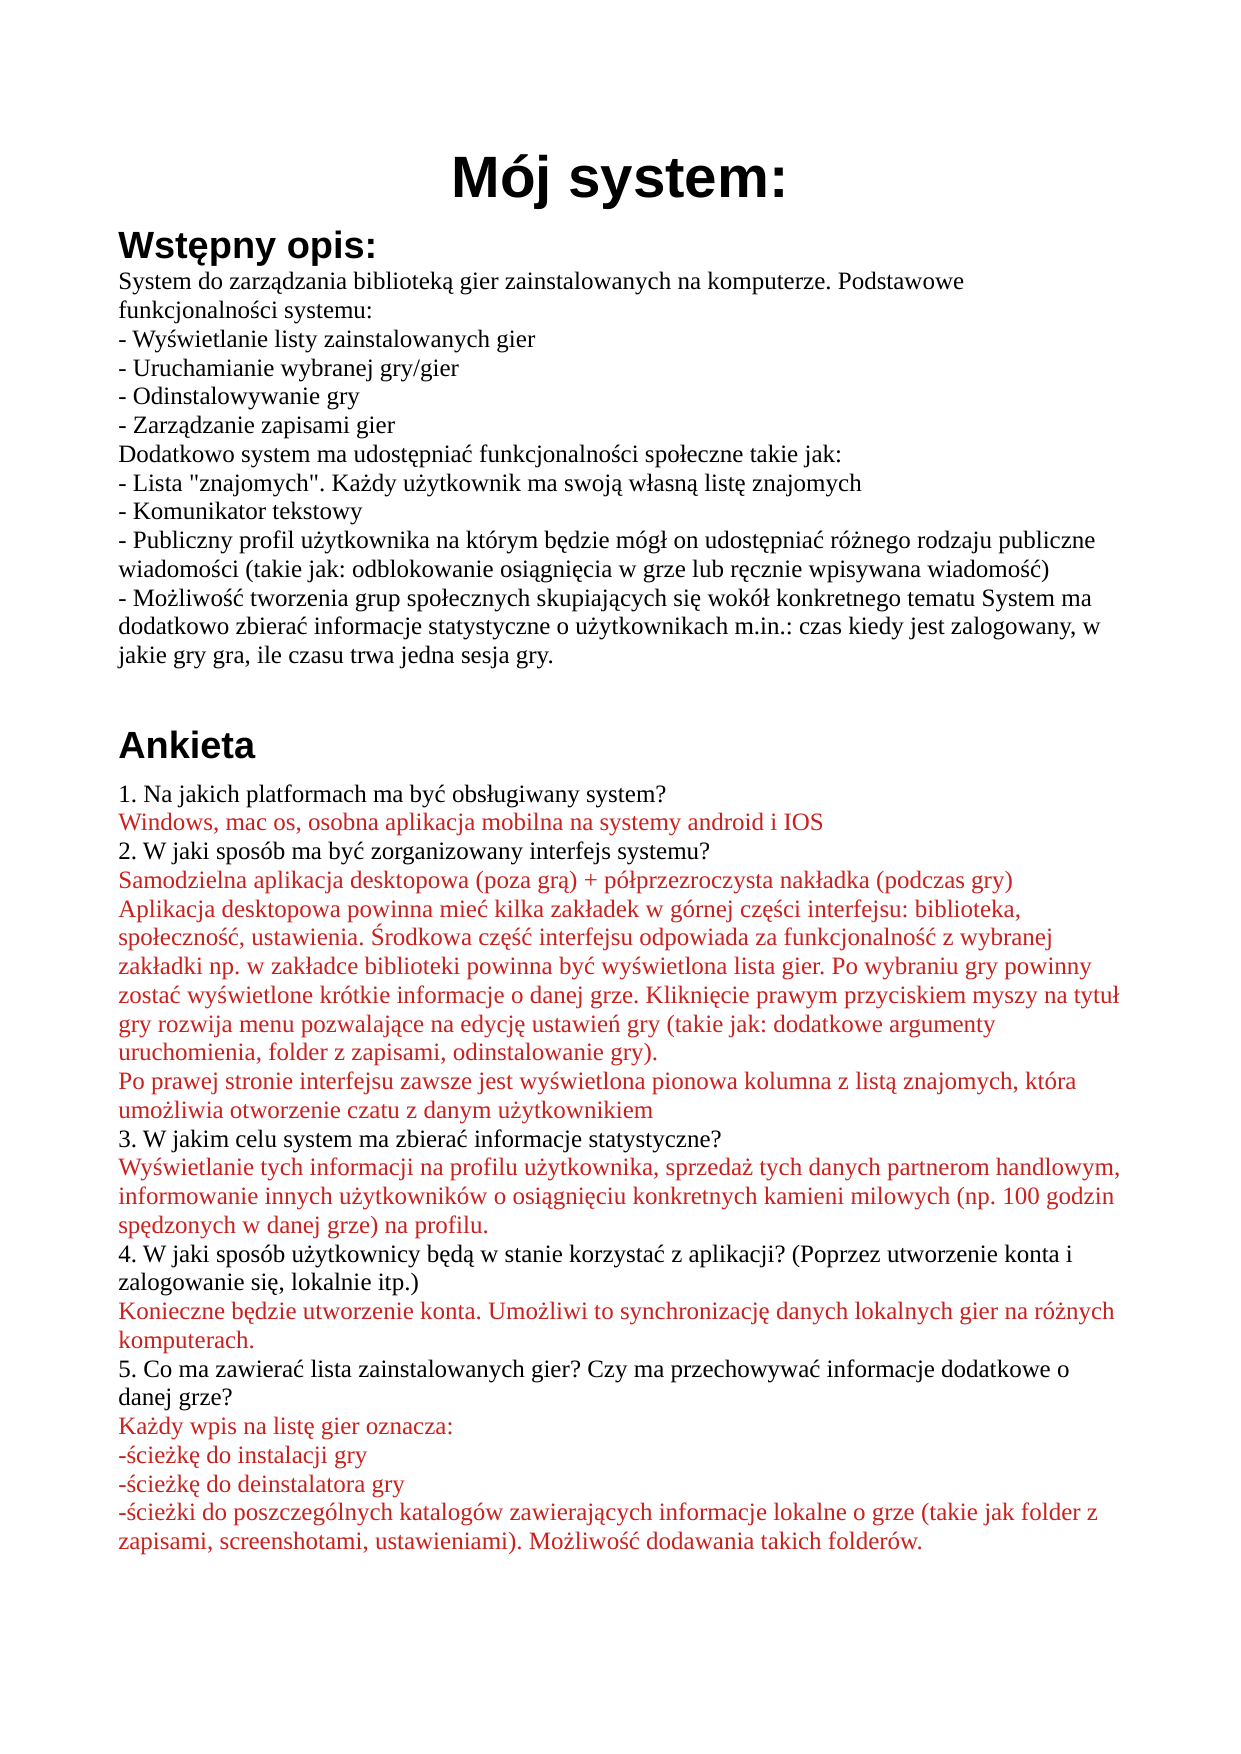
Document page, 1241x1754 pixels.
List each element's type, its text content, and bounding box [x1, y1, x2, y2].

text Aplikacja desktopowa powinna mieć kilka zakładek w górnej części interfejsu: biblioteka, społeczność, ustawienia. Środkowa część interfejsu odpowiada za funkcjonalność z wybranej zakładki np. w zakładce biblioteki powinna być wyświetlona lista gier. Po wybraniu gry powinny zostać wyświetlone krótkie informacje o danej grze. Kliknięcie prawym przyciskiem myszy na tytuł gry rozwija menu pozwalające na edycję ustawień gry (takie jak: dodatkowe argumenty uruchomienia, folder z zapisami, odinstalowanie gry). [118, 894, 1122, 1066]
text Dodatkowo system ma udostępniać funkcjonalności społeczne takie jak: [118, 439, 1122, 468]
text - Zarządzanie zapisami gier [118, 410, 1122, 439]
text - Wyświetlanie listy zainstalowanych gier [118, 324, 1122, 353]
text Po prawej stronie interfejsu zawsze jest wyświetlona pionowa kolumna z listą znajomych, która umożliwia otworzenie czatu z danym użytkownikiem 3. W jakim celu system ma zbierać informacje statystyczne? Wyświetlanie tych informacji na profilu użytkownika, sprzedaż tych danych partnerom handlowym, informowanie innych użytkowników o osiągnięciu konkretnych kamieni milowych (np. 100 godzin spędzonych w danej grze) na profilu. 4. W jaki sposób użytkownicy będą w stanie korzystać z aplikacji? (Poprzez utworzenie konta i zalogowanie się, lokalnie itp.) Konieczne będzie utworzenie konta. Umożliwi to synchronizację danych lokalnych gier na różnych komputerach. 5. Co ma zawierać lista zainstalowanych gier? Czy ma przechowywać informacje dodatkowe o danej grze? Każdy wpis na listę gier oznacza: [118, 1066, 1122, 1440]
text - Uruchamianie wybranej gry/gier [118, 353, 1122, 381]
text - Odinstalowywanie gry [118, 381, 1122, 410]
title Mój system: [118, 143, 1122, 210]
text -ścieżkę do deinstalatora gry [118, 1469, 1122, 1497]
text 1. Na jakich platformach ma być obsługiwany system? Windows, mac os, osobna aplikacja mobilna na systemy android i IOS 2. W jaki sposób ma być zorganizowany interfejs systemu? Samodzielna aplikacja desktopowa (poza grą) + półprzezroczysta nakładka (podczas gry) [118, 779, 1122, 894]
text - Lista "znajomych". Każdy użytkownik ma swoją własną listę znajomych [118, 468, 1122, 496]
text System do zarządzania biblioteką gier zainstalowanych na komputerze. Podstawowe funkcjonalności systemu: [118, 266, 1122, 324]
text - Komunikator tekstowy [118, 496, 1122, 525]
subtitle Ankieta [118, 723, 1122, 766]
text -ścieżki do poszczególnych katalogów zawierających informacje lokalne o grze (takie jak folder z zapisami, screenshotami, ustawieniami). Możliwość dodawania takich folderów. [118, 1497, 1122, 1555]
text - Publiczny profil użytkownika na którym będzie mógł on udostępniać różnego rodzaju publiczne wiadomości (takie jak: odblokowanie osiągnięcia w grze lub ręcznie wpisywana wiadomość) [118, 525, 1122, 583]
text Wstępny opis: [118, 223, 1122, 266]
text - Możliwość tworzenia grup społecznych skupiających się wokół konkretnego tematu System ma dodatkowo zbierać informacje statystyczne o użytkownikach m.in.: czas kiedy jest zalogowany, w jakie gry gra, ile czasu trwa jedna sesja gry. [118, 583, 1122, 669]
text -ścieżkę do instalacji gry [118, 1440, 1122, 1469]
